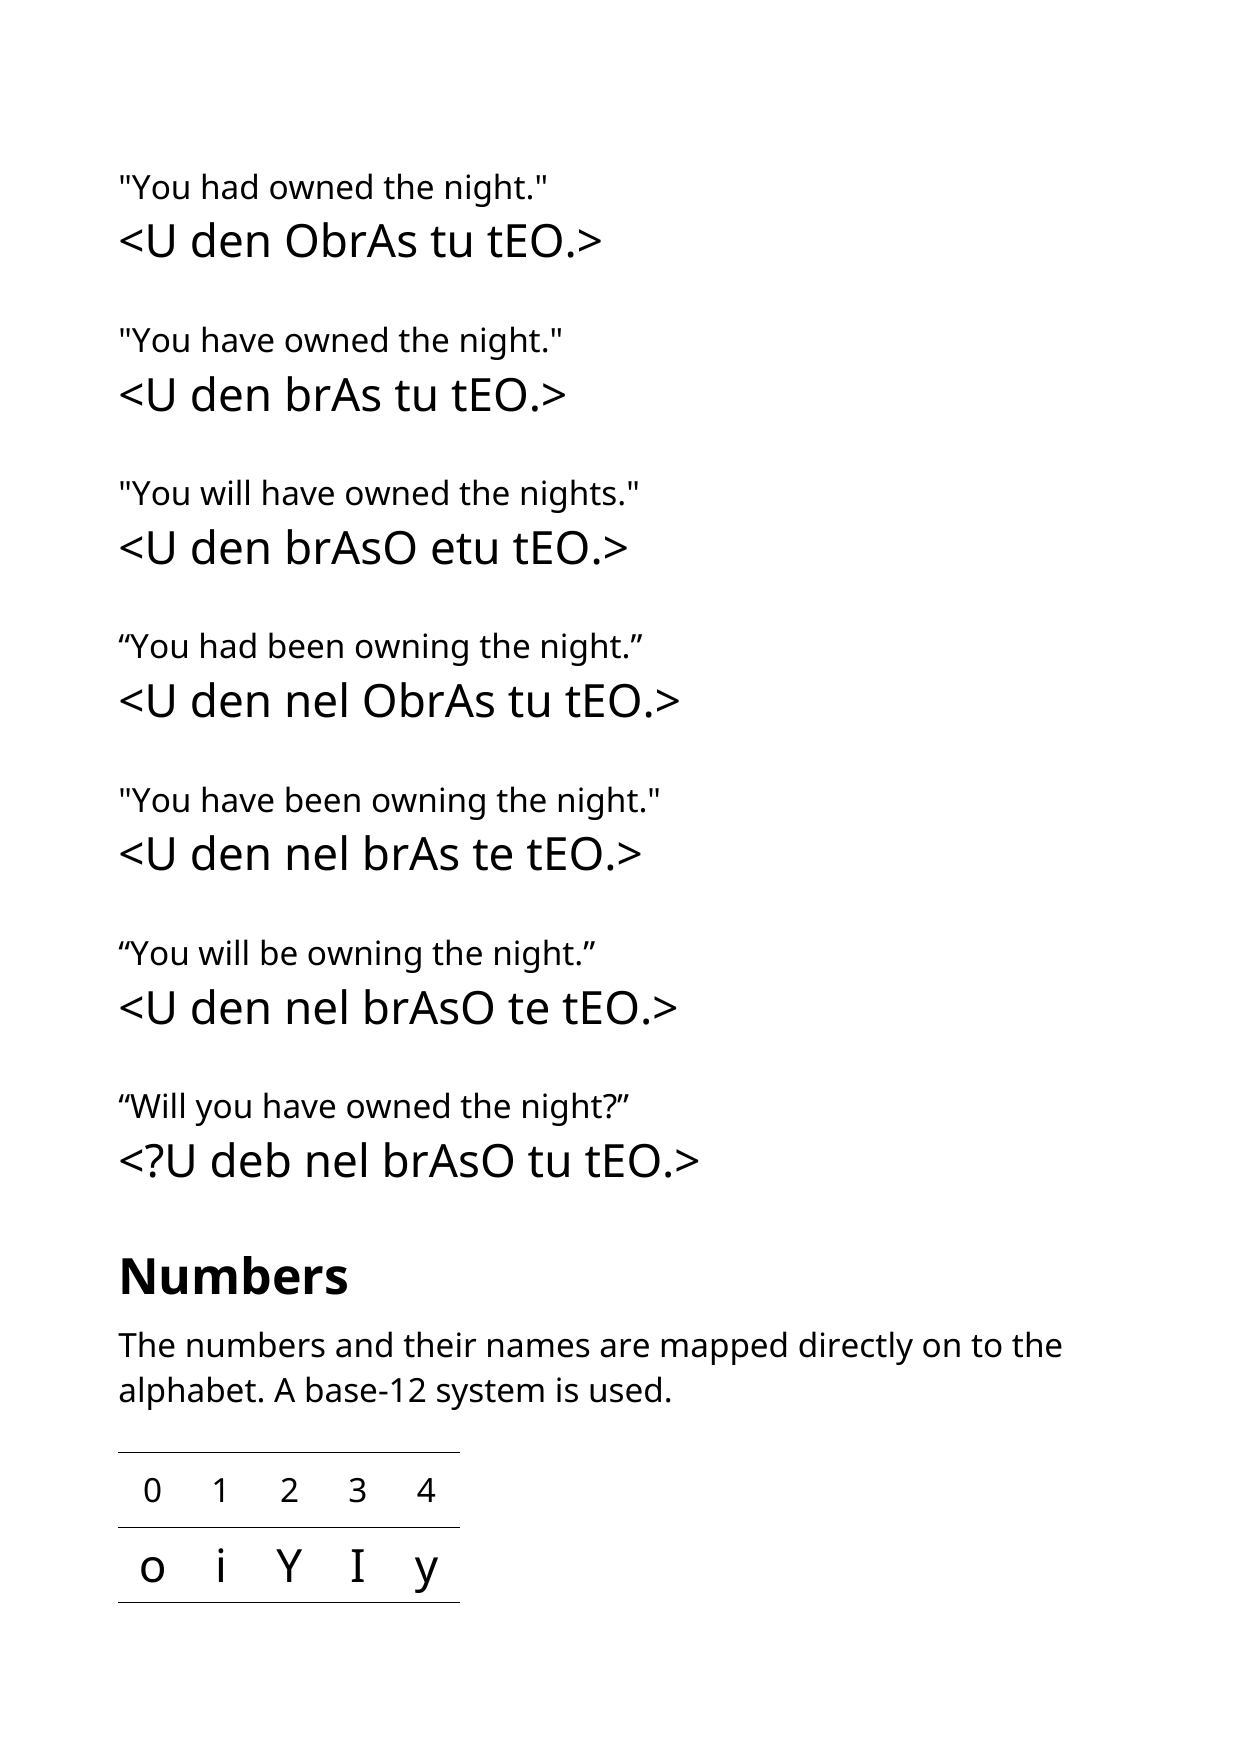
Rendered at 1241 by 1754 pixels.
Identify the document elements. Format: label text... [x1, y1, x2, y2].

table_header 4 [392, 1453, 460, 1527]
text <U den nel brAsO te tEO.> [118, 975, 1122, 1037]
table_cell i [187, 1528, 255, 1602]
text <U den nel ObrAs tu tEO.> [118, 669, 1122, 731]
table_cell I [324, 1528, 392, 1602]
text <U den ObrAs tu tEO.> [118, 209, 1122, 271]
text <U den nel brAs te tEO.> [118, 822, 1122, 884]
table_cell Y [255, 1528, 323, 1602]
text “You had been owning the night.” [118, 623, 1122, 669]
text <?U deb nel brAsO tu tEO.> [118, 1128, 1122, 1191]
text "You have been owning the night." [118, 776, 1122, 822]
text <U den brAs tu tEO.> [118, 362, 1122, 424]
text “You will be owning the night.” [118, 930, 1122, 975]
text “Will you have owned the night?” [118, 1083, 1122, 1128]
table_cell o [118, 1528, 187, 1602]
text "You have owned the night." [118, 317, 1122, 362]
text "You will have owned the nights." [118, 470, 1122, 515]
table_cell y [392, 1528, 460, 1602]
table_header 1 [187, 1453, 255, 1527]
table_header 2 [255, 1453, 323, 1527]
text <U den brAsO etu tEO.> [118, 515, 1122, 578]
text The numbers and their names are mapped directly on to the alphabet. A base-12 system is used. [118, 1321, 1122, 1412]
table_header 0 [118, 1453, 187, 1527]
table_header 3 [324, 1453, 392, 1527]
text "You had owned the night." [118, 163, 1122, 209]
subtitle Numbers [118, 1241, 1122, 1309]
